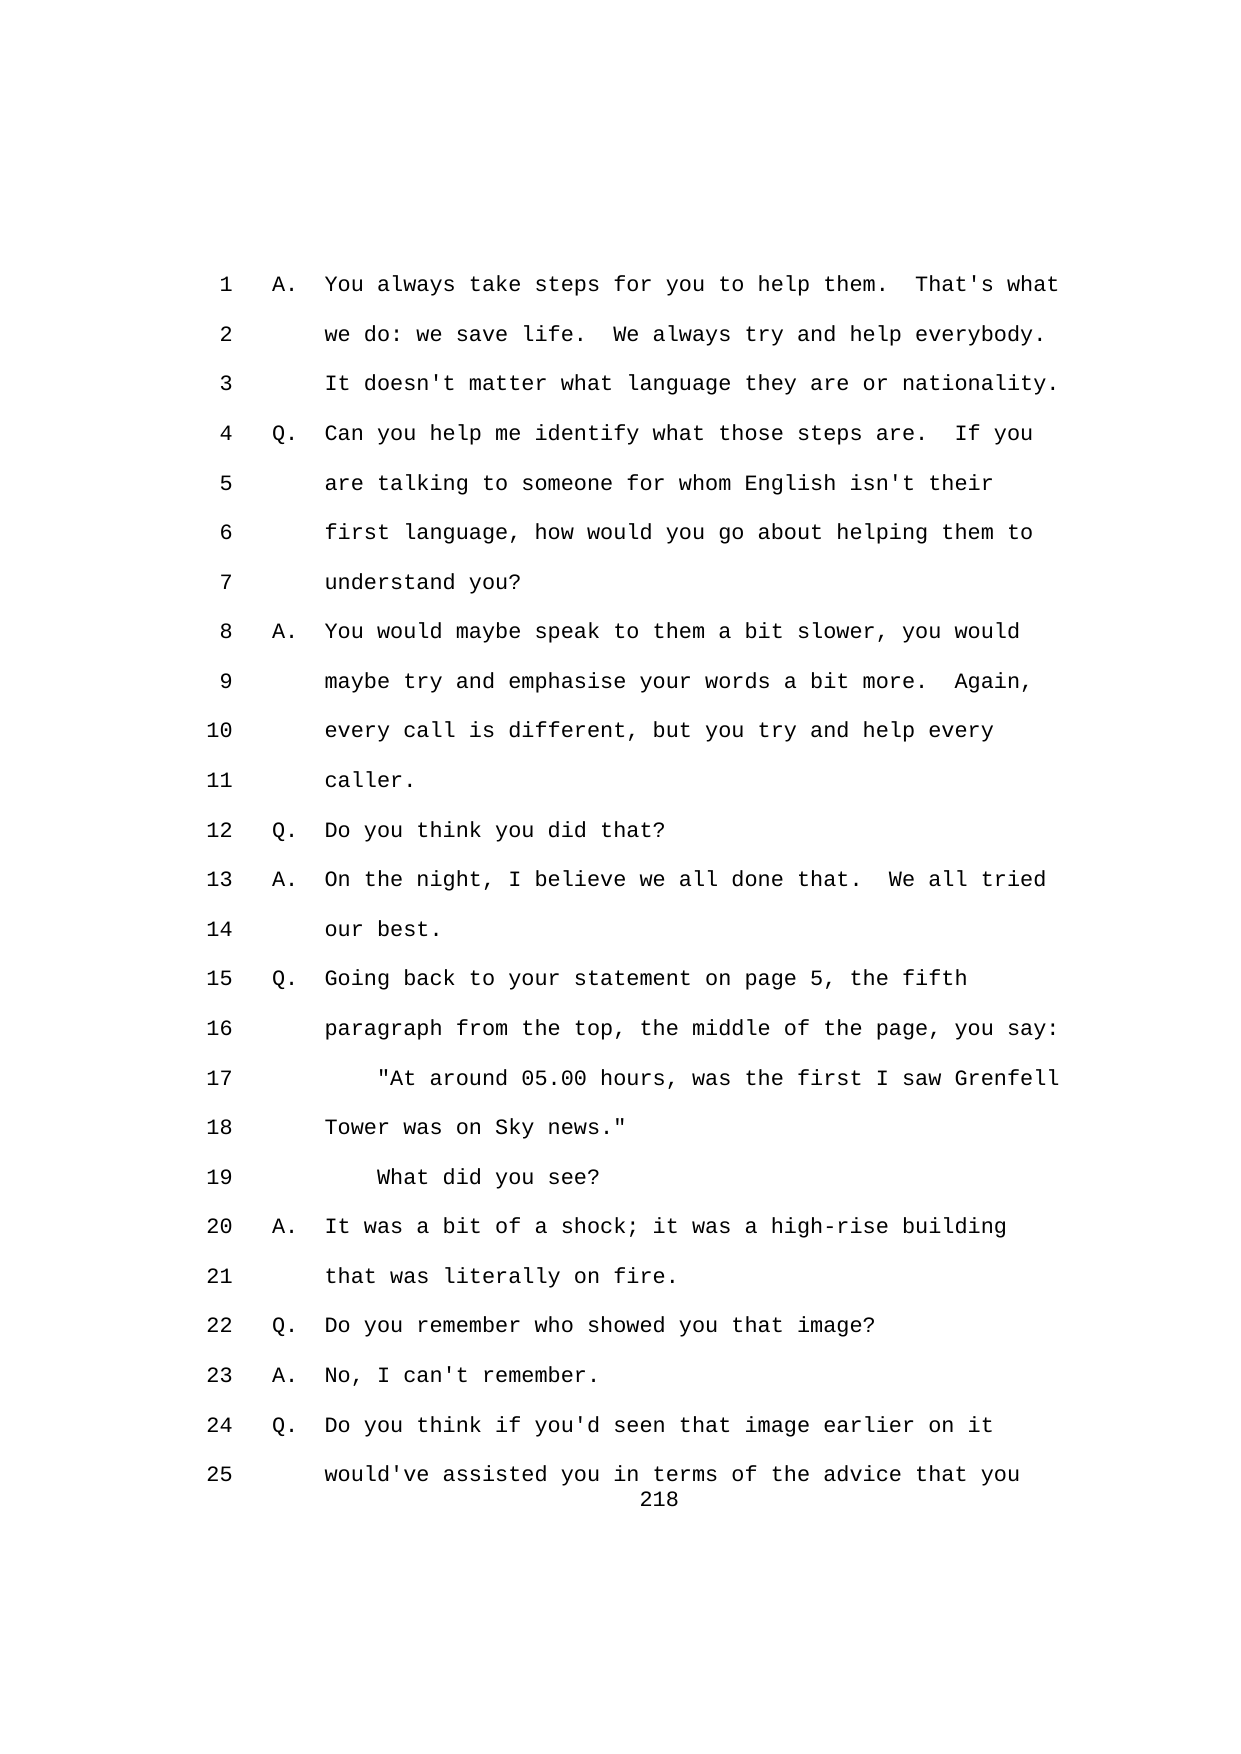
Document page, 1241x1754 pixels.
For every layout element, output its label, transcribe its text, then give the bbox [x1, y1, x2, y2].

text 15 Q. Going back to your statement on page 5, the fifth [75, 967, 1165, 992]
text 9 maybe try and emphasise your words a bit more. Again, [75, 670, 1165, 695]
text 12 Q. Do you think you did that? [75, 819, 1165, 843]
text 218 [75, 1488, 1165, 1513]
text 5 are talking to someone for whom English isn't their [75, 472, 1165, 496]
text 23 A. No, I can't remember. [75, 1364, 1165, 1389]
text 11 caller. [75, 769, 1165, 794]
text 8 A. You would maybe speak to them a bit slower, you would [75, 620, 1165, 645]
text 17 "At around 05.00 hours, was the first I saw Grenfell [75, 1067, 1165, 1091]
text 16 paragraph from the top, the middle of the page, you say: [75, 1017, 1165, 1042]
text 21 that was literally on fire. [75, 1265, 1165, 1290]
text 19 What did you see? [75, 1166, 1165, 1191]
text 18 Tower was on Sky news." [75, 1116, 1165, 1141]
text 22 Q. Do you remember who showed you that image? [75, 1314, 1165, 1339]
text 2 we do: we save life. We always try and help everybody. [75, 323, 1165, 348]
text 1 A. You always take steps for you to help them. That's what [75, 273, 1165, 298]
text 6 first language, how would you go about helping them to [75, 521, 1165, 546]
text 4 Q. Can you help me identify what those steps are. If you [75, 422, 1165, 447]
text 20 A. It was a bit of a shock; it was a high-rise building [75, 1215, 1165, 1240]
text 3 It doesn't matter what language they are or nationality. [75, 372, 1165, 397]
text 24 Q. Do you think if you'd seen that image earlier on it [75, 1414, 1165, 1438]
text 13 A. On the night, I believe we all done that. We all tried [75, 868, 1165, 893]
text 7 understand you? [75, 571, 1165, 596]
text 25 would've assisted you in terms of the advice that you [75, 1463, 1165, 1488]
text 10 every call is different, but you try and help every [75, 719, 1165, 744]
text 14 our best. [75, 918, 1165, 943]
